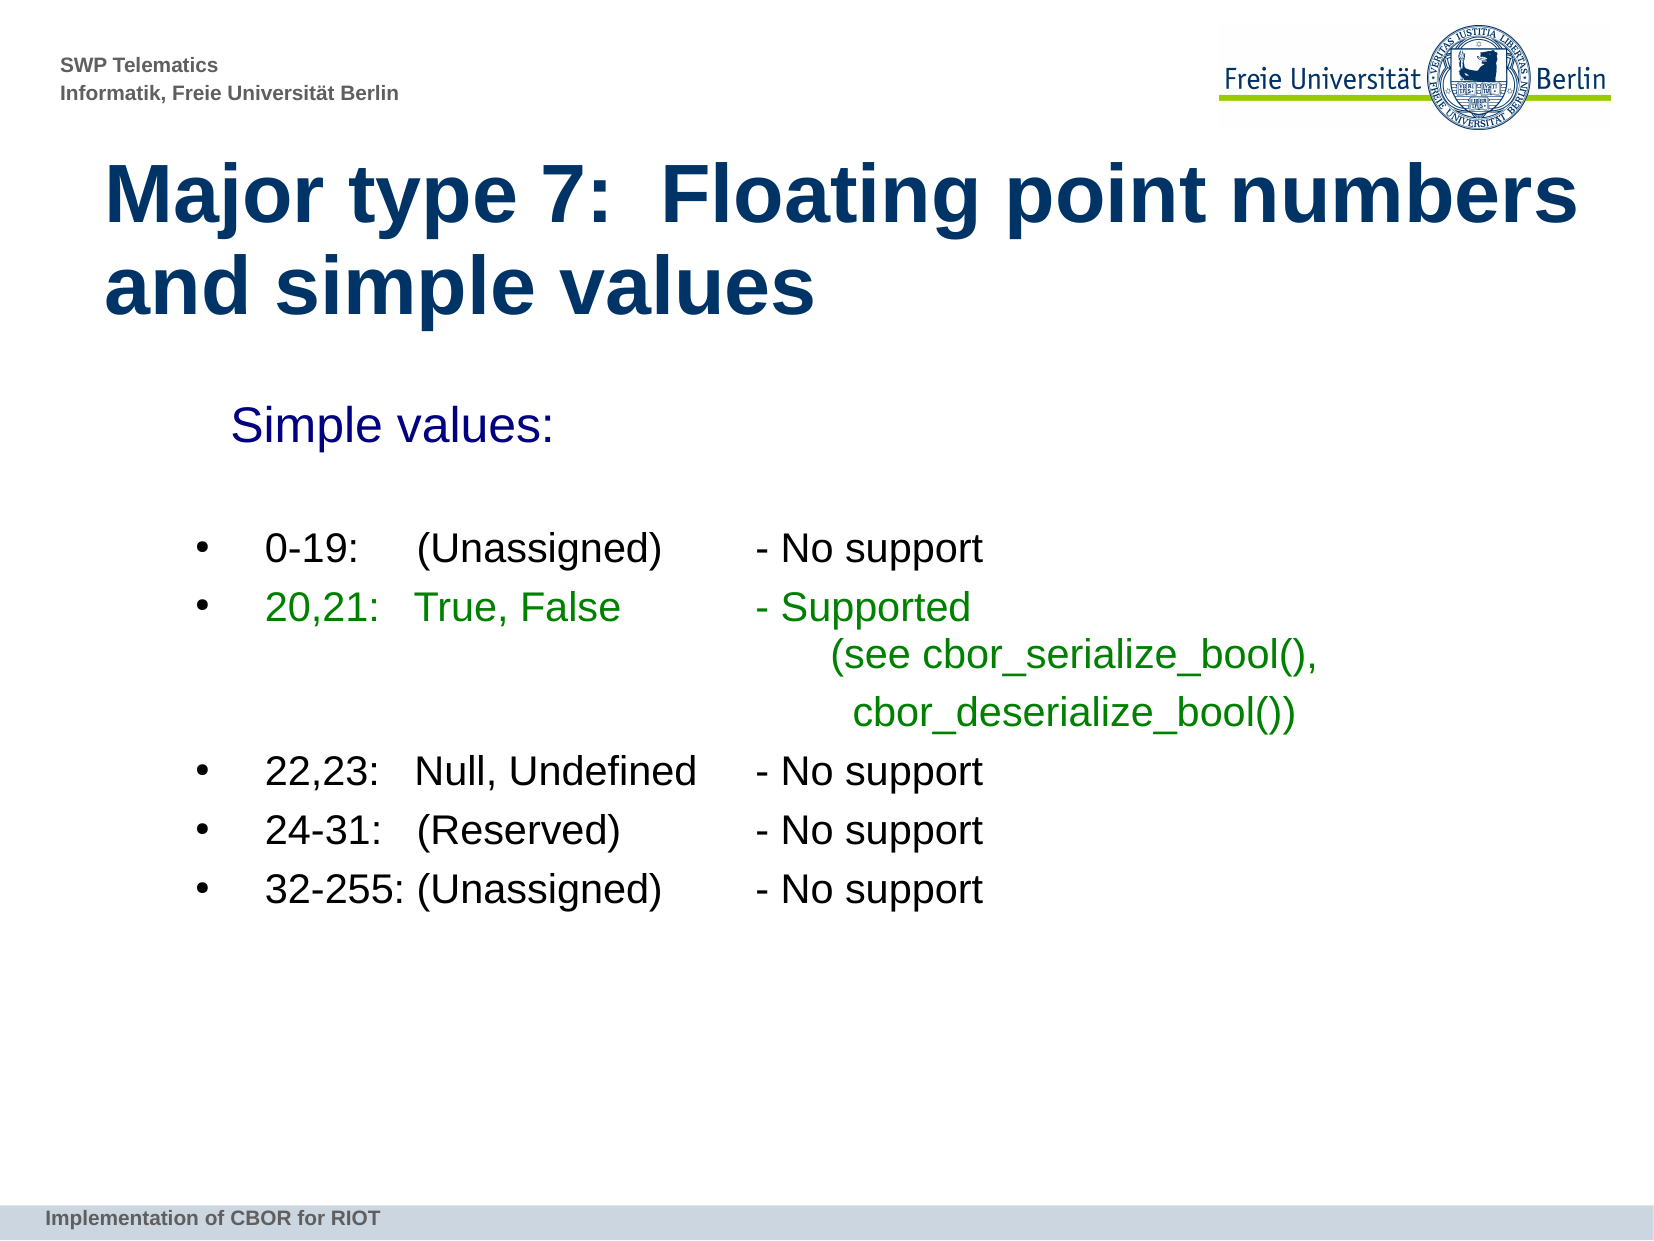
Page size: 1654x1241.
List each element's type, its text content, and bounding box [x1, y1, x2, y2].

title Major type 7: Floating point numbers and simple values [45, 147, 1609, 333]
list Simple values: 0-19: (Unassigned) - No support 20,21: True, False - Supported (see cbor_serialize_bool(), cbor_deserialize_bool()) 22,23: Null, Undefined - No support 24-31: (Reserved) - No support 32-255: (Unassigned) - No support [195, 270, 1609, 1126]
picture [1219, 25, 1611, 130]
